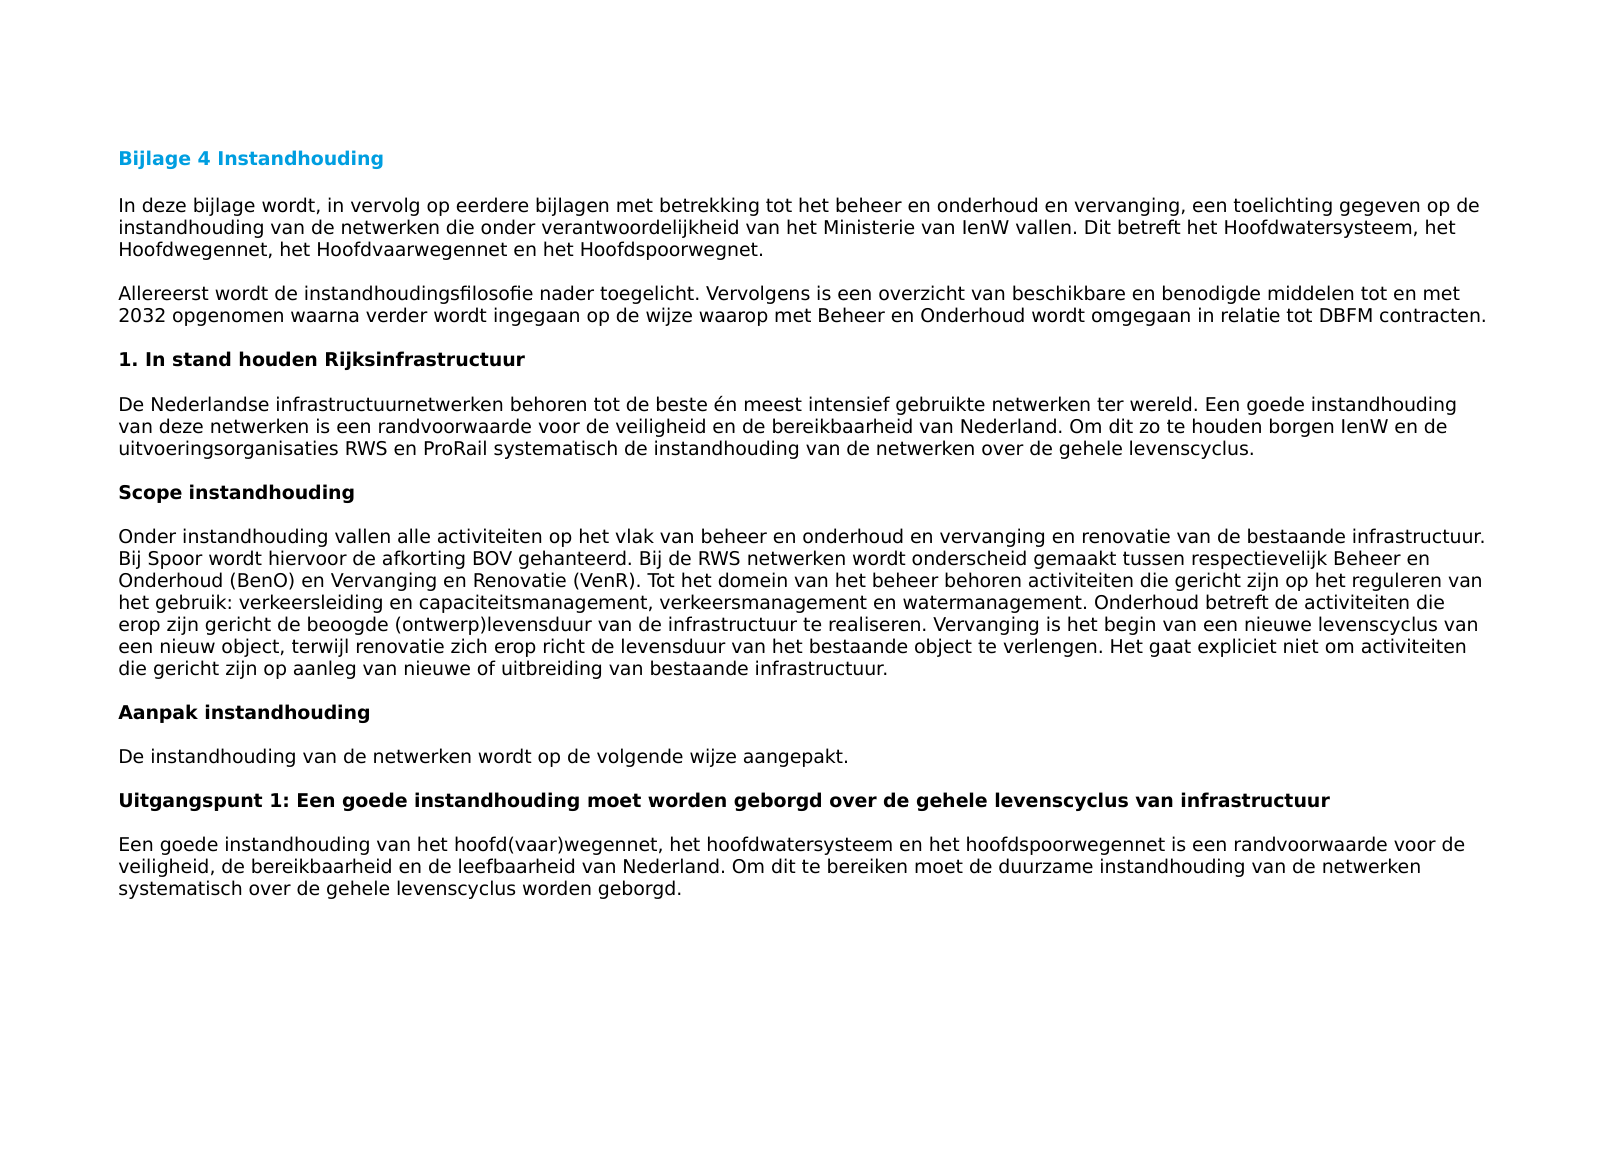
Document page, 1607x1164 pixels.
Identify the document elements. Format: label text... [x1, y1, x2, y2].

subtitle Scope instandhouding [118, 482, 1488, 504]
text Een goede instandhouding van het hoofd(vaar)wegennet, het hoofdwatersysteem en het hoofdspoorwegennet is een randvoorwaarde voor de veiligheid, de bereikbaarheid en de leefbaarheid van Nederland. Om dit te bereiken moet de duurzame instandhouding van de netwerken systematisch over de gehele levenscyclus worden geborgd. [118, 834, 1488, 900]
text Allereerst wordt de instandhoudingsfilosofie nader toegelicht. Vervolgens is een overzicht van beschikbare en benodigde middelen tot en met 2032 opgenomen waarna verder wordt ingegaan op de wijze waarop met Beheer en Onderhoud wordt omgegaan in relatie tot DBFM contracten. [118, 283, 1488, 327]
subtitle Uitgangspunt 1: Een goede instandhouding moet worden geborgd over de gehele levenscyclus van infrastructuur [118, 790, 1488, 812]
text De Nederlandse infrastructuurnetwerken behoren tot de beste én meest intensief gebruikte netwerken ter wereld. Een goede instandhouding van deze netwerken is een randvoorwaarde voor de veiligheid en de bereikbaarheid van Nederland. Om dit zo te houden borgen IenW en de uitvoeringsorganisaties RWS en ProRail systematisch de instandhouding van de netwerken over de gehele levenscyclus. [118, 393, 1488, 459]
text In deze bijlage wordt, in vervolg op eerdere bijlagen met betrekking tot het beheer en onderhoud en vervanging, een toelichting gegeven op de instandhouding van de netwerken die onder verantwoordelijkheid van het Ministerie van IenW vallen. Dit betreft het Hoofdwatersysteem, het Hoofdwegennet, het Hoofdvaarwegennet en het Hoofdspoorwegnet. [118, 195, 1488, 261]
subtitle Bijlage 4 Instandhouding [118, 148, 1488, 170]
text Onder instandhouding vallen alle activiteiten op het vlak van beheer en onderhoud en vervanging en renovatie van de bestaande infrastructuur. Bij Spoor wordt hiervoor de afkorting BOV gehanteerd. Bij de RWS netwerken wordt onderscheid gemaakt tussen respectievelijk Beheer en Onderhoud (BenO) en Vervanging en Renovatie (VenR). Tot het domein van het beheer behoren activiteiten die gericht zijn op het reguleren van het gebruik: verkeersleiding en capaciteitsmanagement, verkeersmanagement en watermanagement. Onderhoud betreft de activiteiten die erop zijn gericht de beoogde (ontwerp)levensduur van de infrastructuur te realiseren. Vervanging is het begin van een nieuwe levenscyclus van een nieuw object, terwijl renovatie zich erop richt de levensduur van het bestaande object te verlengen. Het gaat expliciet niet om activiteiten die gericht zijn op aanleg van nieuwe of uitbreiding van bestaande infrastructuur. [118, 526, 1488, 680]
subtitle 1. In stand houden Rijksinfrastructuur [118, 349, 1488, 371]
text De instandhouding van de netwerken wordt op de volgende wijze aangepakt. [118, 746, 1488, 768]
subtitle Aanpak instandhouding [118, 702, 1488, 724]
